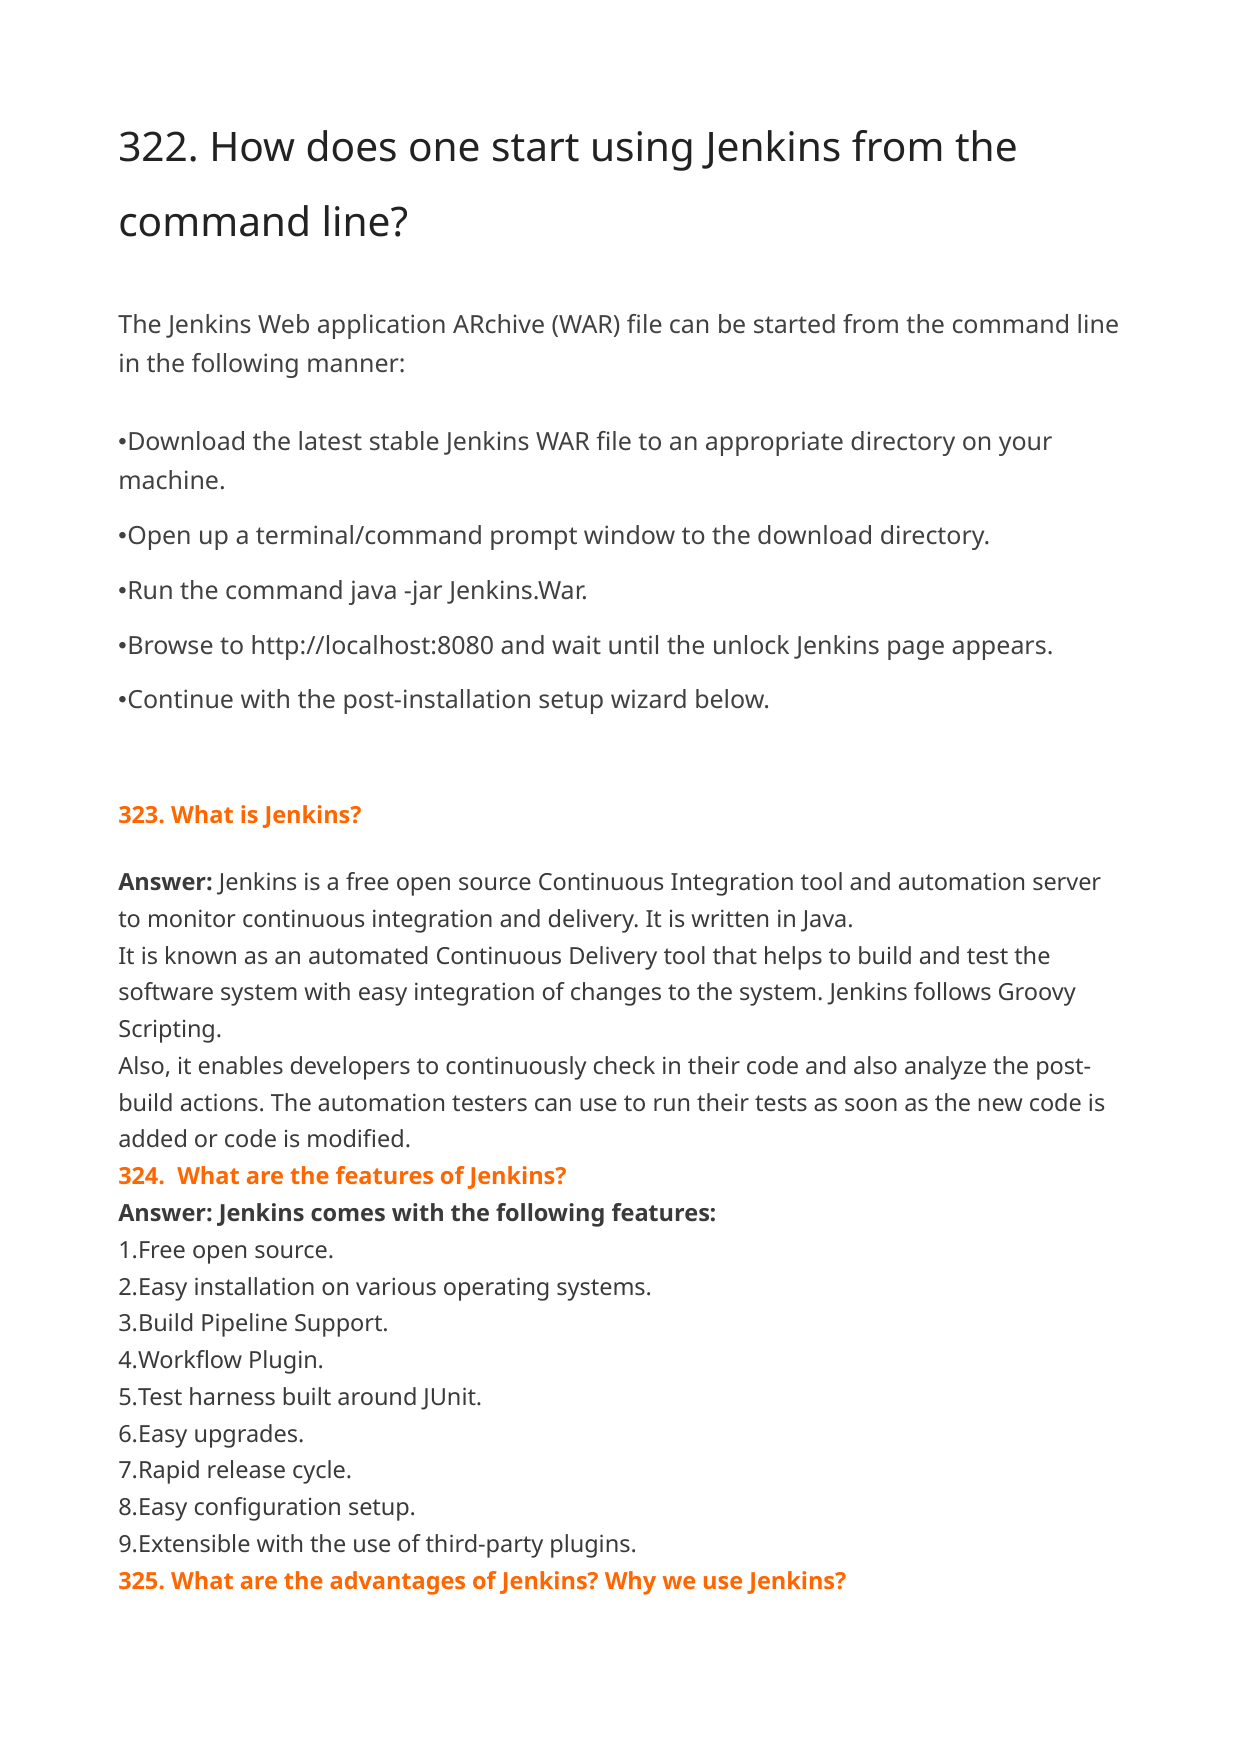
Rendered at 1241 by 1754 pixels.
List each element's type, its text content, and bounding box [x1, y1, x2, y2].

list Test harness built around JUnit. [118, 1380, 1122, 1412]
list Easy upgrades. [118, 1417, 1122, 1449]
list Workflow Plugin. [118, 1343, 1122, 1375]
text Answer: Jenkins is a free open source Continuous Integration tool and automation server to monitor continuous integration and delivery. It is written in Java. [118, 865, 1122, 934]
list Browse to http://localhost:8080 and wait until the unlock Jenkins page appears. [118, 627, 1122, 661]
list Rapid release cycle. [118, 1454, 1122, 1486]
list Extensible with the use of third-party plugins. [118, 1527, 1122, 1559]
text It is known as an automated Continuous Delivery tool that helps to build and test the software system with easy integration of changes to the system. Jenkins follows Groovy Scripting. [118, 939, 1122, 1044]
list Continue with the post-installation setup wizard below. [118, 682, 1122, 716]
list Run the command java -jar Jenkins.War. [118, 572, 1122, 607]
text 323. What is Jenkins? [118, 799, 1122, 831]
text Also, it enables developers to continuously check in their code and also analyze the post-build actions. The automation testers can use to run their tests as soon as the new code is added or code is modified. [118, 1049, 1122, 1155]
list Download the latest stable Jenkins WAR file to an appropriate directory on your machine. [118, 424, 1122, 497]
list Easy installation on various operating systems. [118, 1270, 1122, 1302]
list Build Pipeline Support. [118, 1307, 1122, 1339]
text Answer: Jenkins comes with the following features: [118, 1196, 1122, 1228]
list Easy configuration setup. [118, 1491, 1122, 1522]
subtitle 322. How does one start using Jenkins from the command line? [118, 118, 1122, 248]
text The Jenkins Web application ARchive (WAR) file can be started from the command line in the following manner: [118, 306, 1122, 379]
list Free open source. [118, 1233, 1122, 1265]
text 325. What are the advantages of Jenkins? Why we use Jenkins? [118, 1564, 1122, 1596]
text 324. What are the features of Jenkins? [118, 1159, 1122, 1192]
list Open up a terminal/command prompt window to the download directory. [118, 518, 1122, 552]
